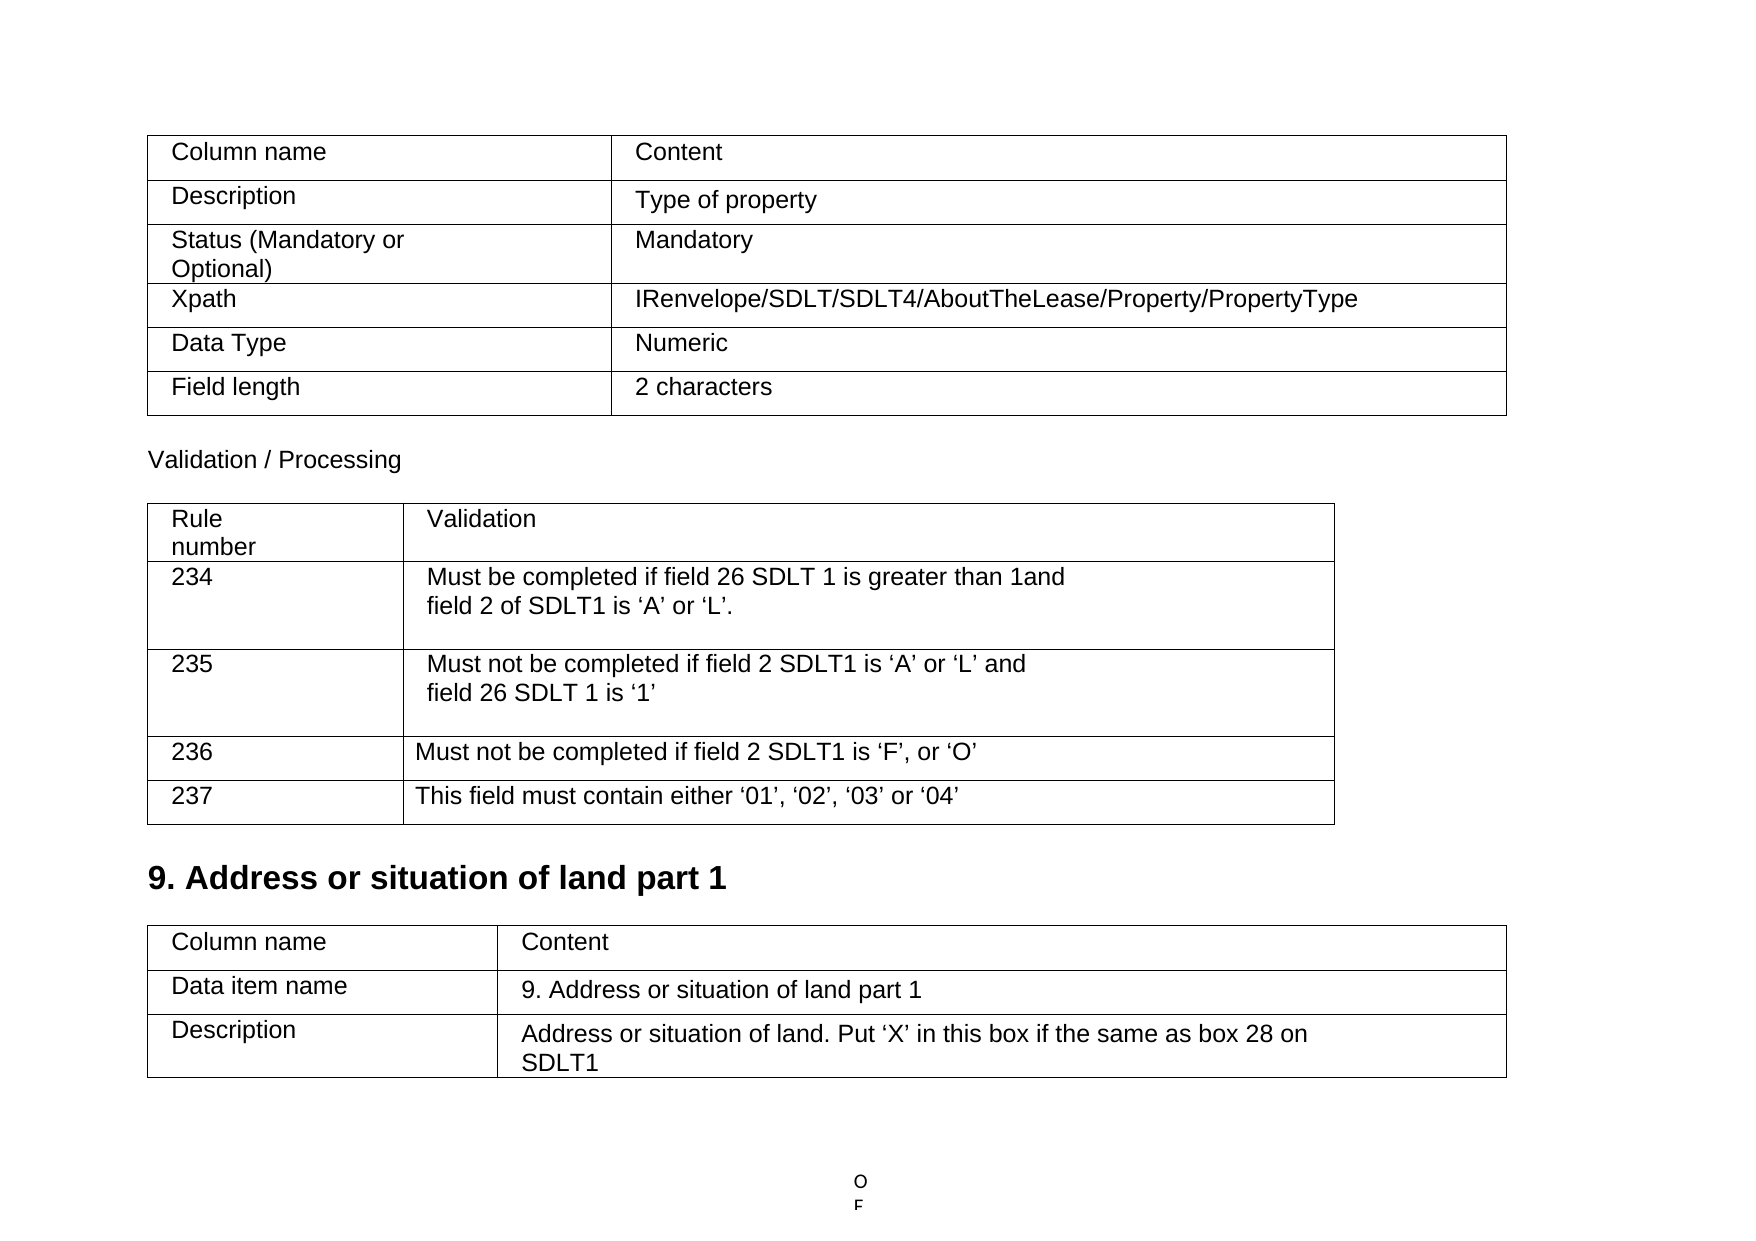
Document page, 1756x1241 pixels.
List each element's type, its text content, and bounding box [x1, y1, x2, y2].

table_cell Must not be completed if field 2 SDLT1 is ‘A’ or ‘L’ and field 26 SDLT 1 is ‘1’ [404, 650, 1334, 736]
table_cell Numeric [612, 328, 1506, 371]
table_header Rule number [148, 504, 403, 561]
table_cell Xpath [148, 284, 611, 327]
text Validation / Processing [148, 445, 1515, 474]
table_cell Type of property [612, 181, 1506, 224]
table_cell 9. Address or situation of land part 1 [498, 971, 1506, 1014]
table_cell 237 [148, 781, 403, 824]
table_cell Field length [148, 372, 611, 415]
table_cell Data item name [148, 971, 497, 1014]
table_cell Must be completed if field 26 SDLT 1 is greater than 1and field 2 of SDLT1 is ‘A’ or ‘L’. [404, 562, 1334, 648]
table_cell This field must contain either ‘01’, ‘02’, ‘03’ or ‘04’ [404, 781, 1334, 824]
table_header Content [498, 926, 1506, 970]
table_header Content [612, 136, 1506, 180]
table_cell Data Type [148, 328, 611, 371]
table_header Validation [404, 504, 1334, 561]
table_cell 235 [148, 650, 403, 736]
table_cell 236 [148, 737, 403, 780]
table_cell Mandatory [612, 225, 1506, 282]
table_cell Description [148, 1015, 497, 1077]
table_cell IRenvelope/SDLT/SDLT4/AboutTheLease/Property/PropertyType [612, 284, 1506, 327]
subtitle 9. Address or situation of land part 1 [148, 858, 1515, 897]
table_header Column name [148, 136, 611, 180]
table_header Column name [148, 926, 497, 970]
table_cell 2 characters [612, 372, 1506, 415]
table_cell Status (Mandatory or Optional) [148, 225, 611, 282]
table_cell 234 [148, 562, 403, 648]
table_cell Must not be completed if field 2 SDLT1 is ‘F’, or ‘O’ [404, 737, 1334, 780]
table_cell Description [148, 181, 611, 224]
table_cell Address or situation of land. Put ‘X’ in this box if the same as box 28 on SDLT1 [498, 1015, 1506, 1077]
